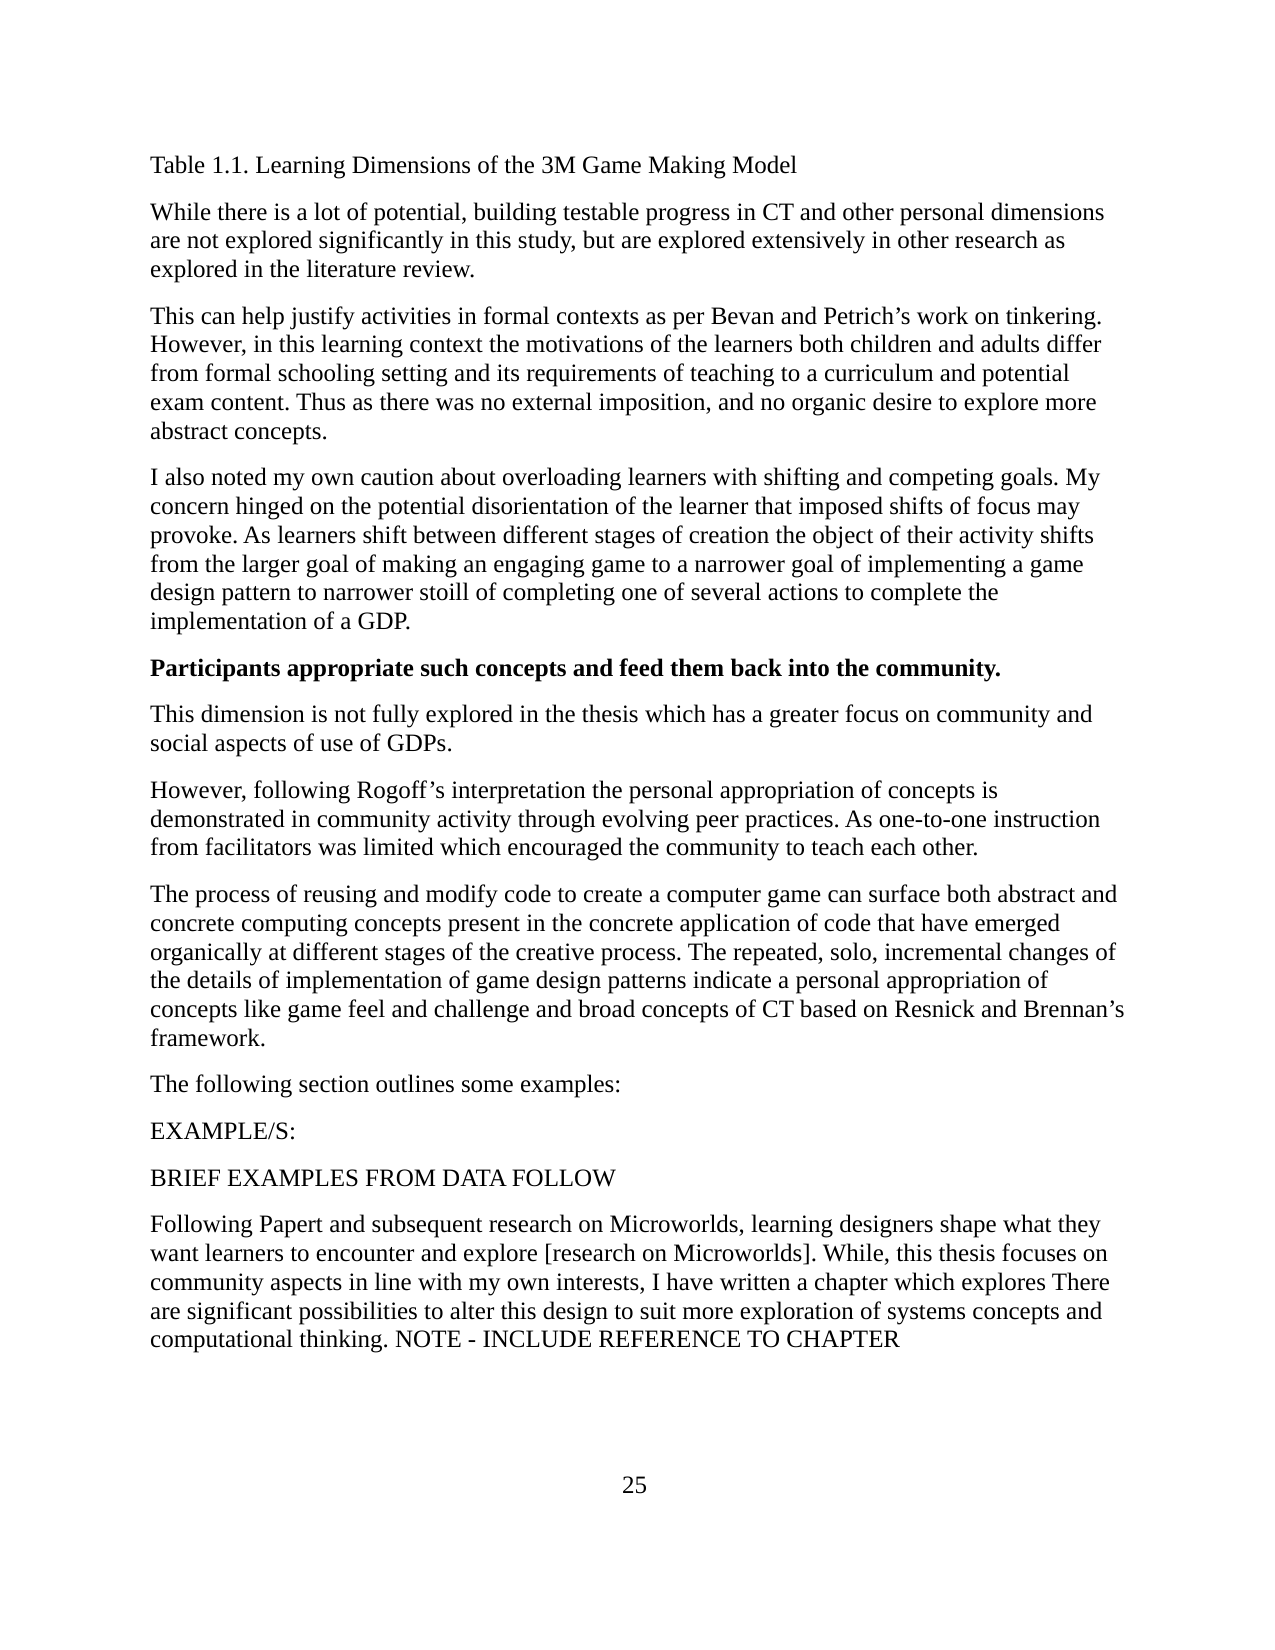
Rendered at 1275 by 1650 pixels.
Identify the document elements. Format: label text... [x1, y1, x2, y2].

text However, following Rogoff’s interpretation the personal appropriation of concepts is demonstrated in community activity through evolving peer practices. As one-to-one instruction from facilitators was limited which encouraged the community to teach each other. [150, 775, 1125, 861]
text EXAMPLE/S: [150, 1116, 1125, 1145]
text Following Papert and subsequent research on Microworlds, learning designers shape what they want learners to encounter and explore [research on Microworlds]. While, this thesis focuses on community aspects in line with my own interests, I have written a chapter which explores There are significant possibilities to alter this design to suit more exploration of systems concepts and computational thinking. NOTE - INCLUDE REFERENCE TO CHAPTER [150, 1209, 1125, 1353]
text I also noted my own caution about overloading learners with shifting and competing goals. My concern hinged on the potential disorientation of the learner that imposed shifts of focus may provoke. As learners shift between different stages of creation the object of their activity shifts from the larger goal of making an engaging game to a narrower goal of implementing a game design pattern to narrower stoill of completing one of several actions to complete the implementation of a GDP. [150, 462, 1125, 635]
text The process of reusing and modify code to create a computer game can surface both abstract and concrete computing concepts present in the concrete application of code that have emerged organically at different stages of the creative process. The repeated, solo, incremental changes of the details of implementation of game design patterns indicate a personal appropriation of concepts like game feel and challenge and broad concepts of CT based on Resnick and Brennan’s framework. [150, 879, 1125, 1052]
text This dimension is not fully explored in the thesis which has a greater focus on community and social aspects of use of GDPs. [150, 699, 1125, 757]
text Table 1.1. Learning Dimensions of the 3M Game Making Model [150, 150, 1125, 179]
text The following section outlines some examples: [150, 1069, 1125, 1098]
text While there is a lot of potential, building testable progress in CT and other personal dimensions are not explored significantly in this study, but are explored extensively in other research as explored in the literature review. [150, 197, 1125, 283]
text BRIEF EXAMPLES FROM DATA FOLLOW [150, 1163, 1125, 1192]
text This can help justify activities in formal contexts as per Bevan and Petrich’s work on tinkering. However, in this learning context the motivations of the learners both children and adults differ from formal schooling setting and its requirements of teaching to a curriculum and potential exam content. Thus as there was no external imposition, and no organic desire to explore more abstract concepts. [150, 301, 1125, 444]
text Participants appropriate such concepts and feed them back into the community. [150, 653, 1125, 682]
